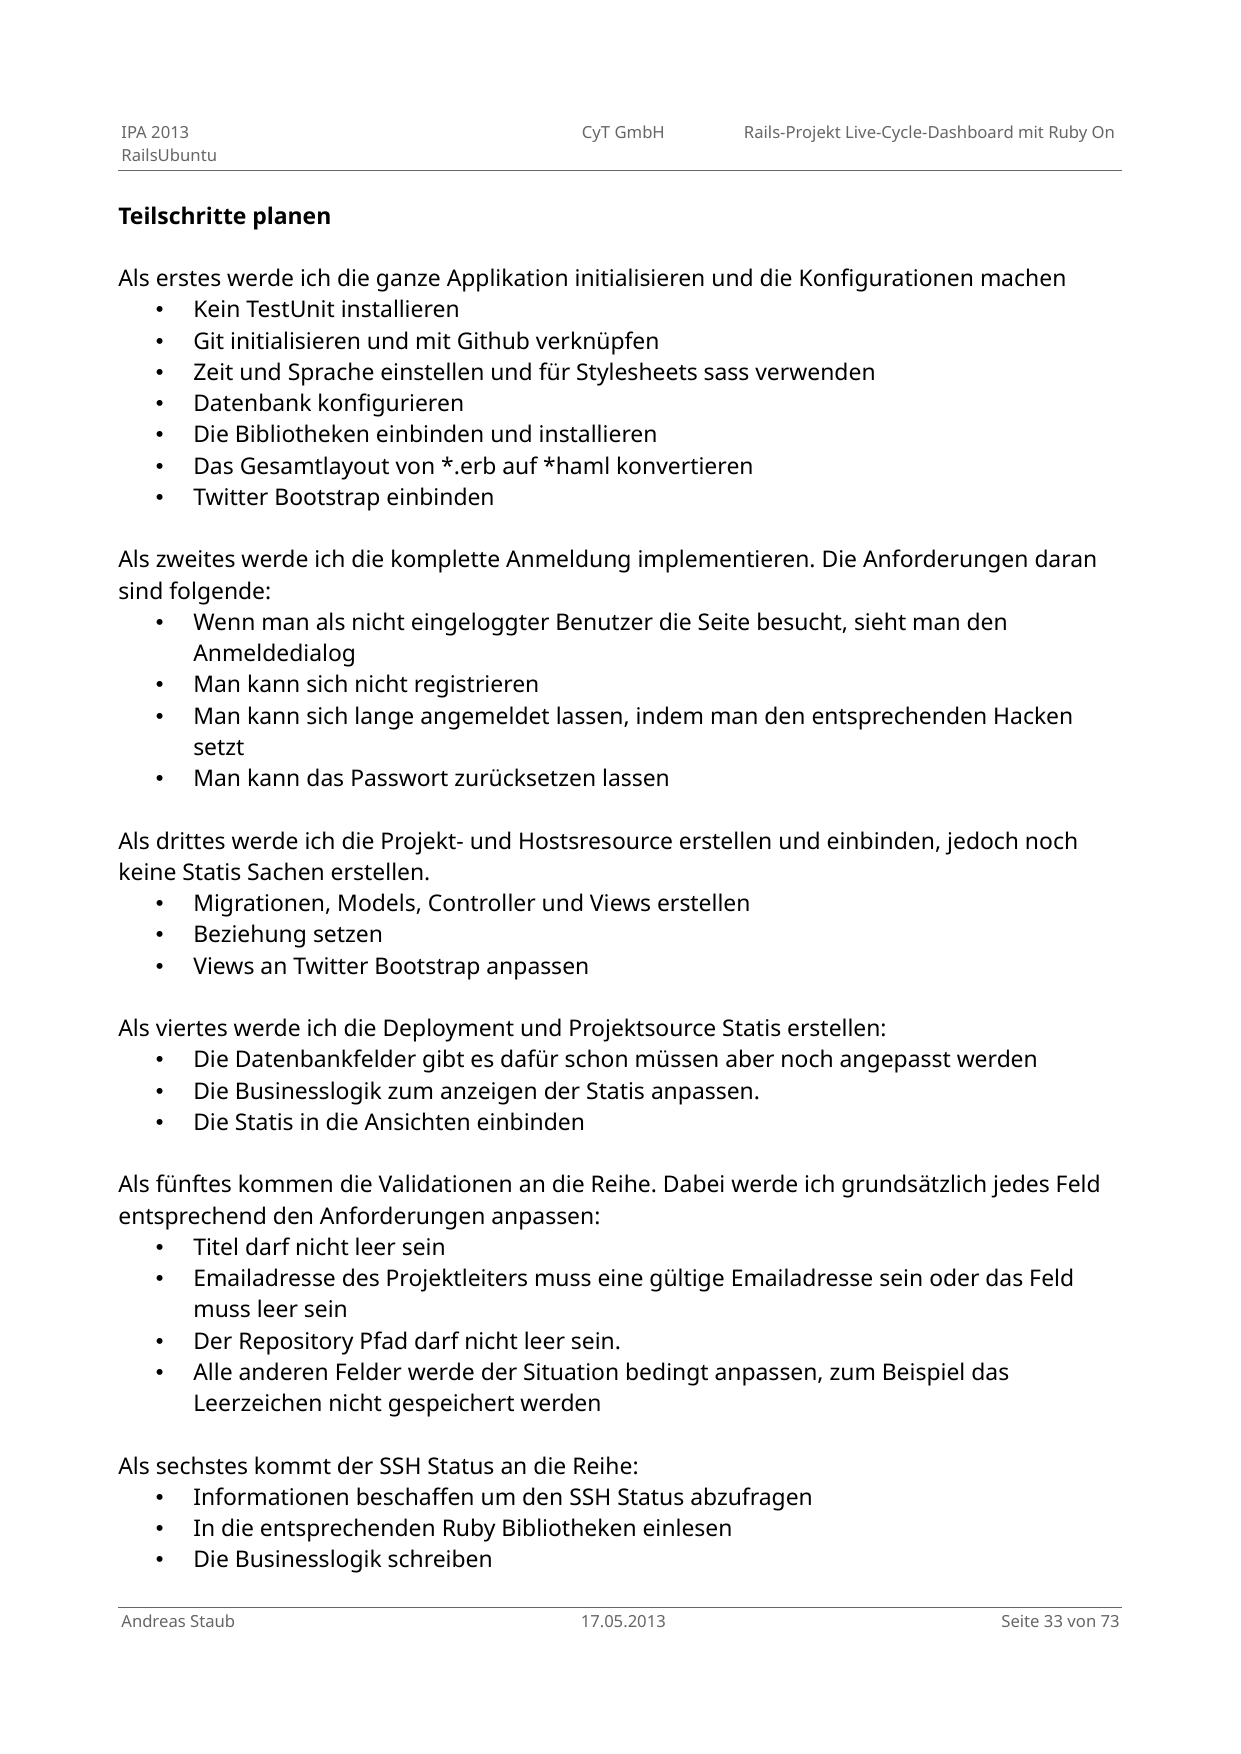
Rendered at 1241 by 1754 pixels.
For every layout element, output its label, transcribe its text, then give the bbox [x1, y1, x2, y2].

list Man kann das Passwort zurücksetzen lassen [156, 762, 1122, 793]
list Migrationen, Models, Controller und Views erstellen [156, 887, 1122, 918]
text Als zweites werde ich die komplette Anmeldung implementieren. Die Anforderungen daran sind folgende: [118, 543, 1122, 606]
list Die Businesslogik schreiben [156, 1543, 1122, 1575]
list Die Datenbankfelder gibt es dafür schon müssen aber noch angepasst werden [156, 1043, 1122, 1075]
text Als viertes werde ich die Deployment und Projektsource Statis erstellen: [118, 1012, 1122, 1043]
text Als erstes werde ich die ganze Applikation initialisieren und die Konfigurationen machen [118, 262, 1122, 293]
list Kein TestUnit installieren [156, 293, 1122, 325]
list Alle anderen Felder werde der Situation bedingt anpassen, zum Beispiel das Leerzeichen nicht gespeichert werden [156, 1356, 1122, 1418]
text Als drittes werde ich die Projekt- und Hostsresource erstellen und einbinden, jedoch noch keine Statis Sachen erstellen. [118, 825, 1122, 887]
list Datenbank konfigurieren [156, 387, 1122, 418]
list Git initialisieren und mit Github verknüpfen [156, 325, 1122, 356]
text Als fünftes kommen die Validationen an die Reihe. Dabei werde ich grundsätzlich jedes Feld entsprechend den Anforderungen anpassen: [118, 1168, 1122, 1231]
list Der Repository Pfad darf nicht leer sein. [156, 1325, 1122, 1356]
list Die Businesslogik zum anzeigen der Statis anpassen. [156, 1075, 1122, 1106]
list Zeit und Sprache einstellen und für Stylesheets sass verwenden [156, 356, 1122, 387]
list Die Statis in die Ansichten einbinden [156, 1106, 1122, 1137]
list Beziehung setzen [156, 918, 1122, 950]
list Informationen beschaffen um den SSH Status abzufragen [156, 1481, 1122, 1512]
list Die Bibliotheken einbinden und installieren [156, 418, 1122, 450]
list Man kann sich lange angemeldet lassen, indem man den entsprechenden Hacken setzt [156, 700, 1122, 762]
list Twitter Bootstrap einbinden [156, 481, 1122, 512]
text Teilschritte planen [118, 200, 1122, 231]
text Als sechstes kommt der SSH Status an die Reihe: [118, 1450, 1122, 1481]
list Titel darf nicht leer sein [156, 1231, 1122, 1262]
list Views an Twitter Bootstrap anpassen [156, 950, 1122, 981]
list Wenn man als nicht eingeloggter Benutzer die Seite besucht, sieht man den Anmeldedialog [156, 606, 1122, 668]
list Emailadresse des Projektleiters muss eine gültige Emailadresse sein oder das Feld muss leer sein [156, 1262, 1122, 1325]
list Man kann sich nicht registrieren [156, 668, 1122, 700]
list Das Gesamtlayout von *.erb auf *haml konvertieren [156, 450, 1122, 481]
list In die entsprechenden Ruby Bibliotheken einlesen [156, 1512, 1122, 1543]
